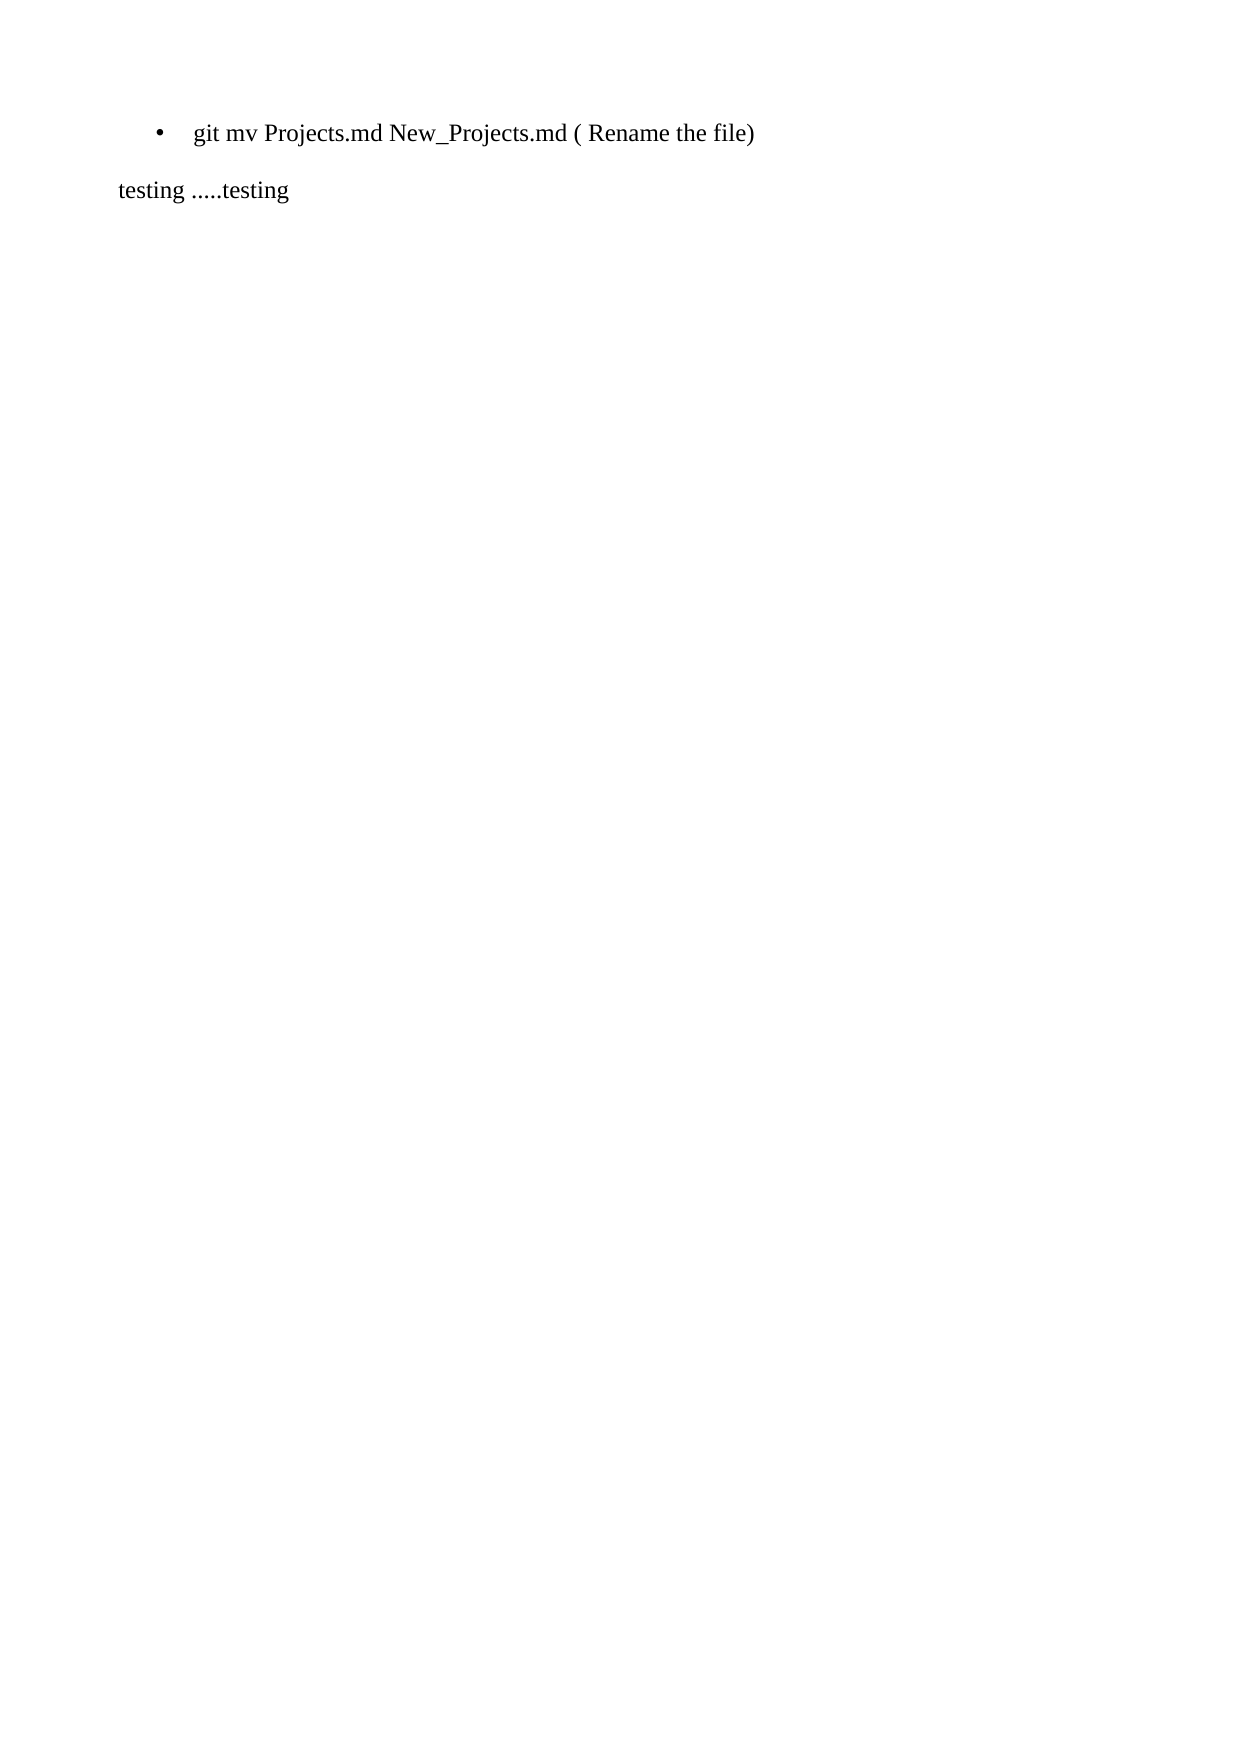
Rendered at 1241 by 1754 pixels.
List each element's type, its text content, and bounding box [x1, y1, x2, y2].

list git mv Projects.md New_Projects.md ( Rename the file) [156, 118, 1122, 147]
text testing .....testing [118, 176, 1122, 204]
